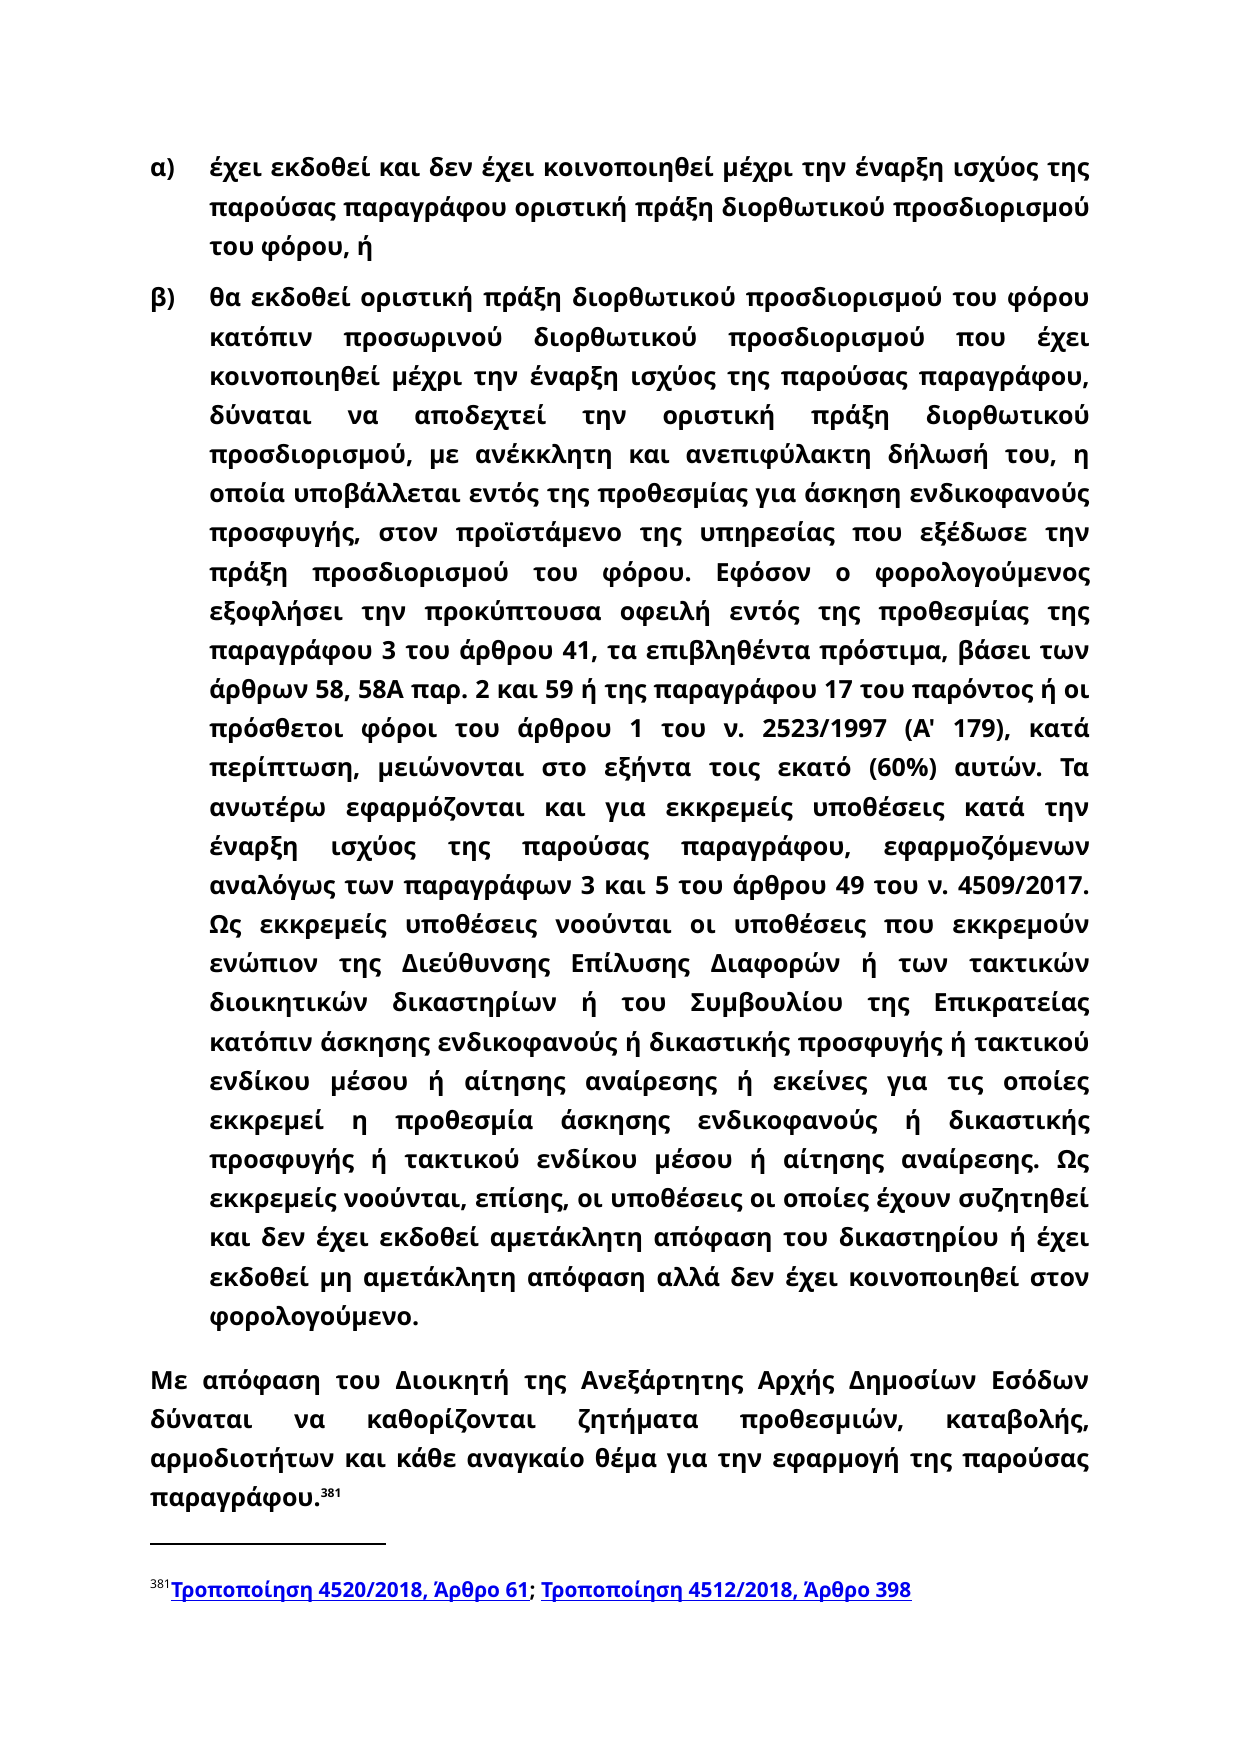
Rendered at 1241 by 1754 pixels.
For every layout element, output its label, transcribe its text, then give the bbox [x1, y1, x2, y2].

list α) έχει εκδοθεί και δεν έχει κοινοποιηθεί μέχρι την έναρξη ισχύος της παρούσας παραγράφου οριστική πράξη διορθωτικού προσδιορισμού του φόρου, ή [150, 150, 1090, 262]
text Τροποποίηση 4520/2018, Άρθρο 61; Τροποποίηση 4512/2018, Άρθρο 398 [150, 1576, 1090, 1604]
text Με απόφαση του Διοικητή της Ανεξάρτητης Αρχής Δημοσίων Εσόδων δύναται να καθορίζονται ζητήματα προθεσμιών, καταβολής, αρμοδιοτήτων και κάθε αναγκαίο θέμα για την εφαρμογή της παρούσας παραγράφου. [150, 1362, 1090, 1514]
list β) θα εκδοθεί οριστική πράξη διορθωτικού προσδιορισμού του φόρου κατόπιν προσωρινού διορθωτικού προσδιορισμού που έχει κοινοποιηθεί μέχρι την έναρξη ισχύος της παρούσας παραγράφου, δύναται να αποδεχτεί την οριστική πράξη διορθωτικού προσδιορισμού, με ανέκκλητη και ανεπιφύλακτη δήλωσή του, η οποία υποβάλλεται εντός της προθεσμίας για άσκηση ενδικοφανούς προσφυγής, στον προϊστάμενο της υπηρεσίας που εξέδωσε την πράξη προσδιορισμού του φόρου. Εφόσον ο φορολογούμενος εξοφλήσει την προκύπτουσα οφειλή εντός της προθεσμίας της παραγράφου 3 του άρθρου 41, τα επιβληθέντα πρόστιμα, βάσει των άρθρων 58, 58Α παρ. 2 και 59 ή της παραγράφου 17 του παρόντος ή οι πρόσθετοι φόροι του άρθρου 1 του ν. 2523/1997 (Α' 179), κατά περίπτωση, μειώνονται στο εξήντα τοις εκατό (60%) αυτών. Τα ανωτέρω εφαρμόζονται και για εκκρεμείς υποθέσεις κατά την έναρξη ισχύος της παρούσας παραγράφου, εφαρμοζόμενων αναλόγως των παραγράφων 3 και 5 του άρθρου 49 του ν. 4509/2017. Ως εκκρεμείς υποθέσεις νοούνται οι υποθέσεις που εκκρεμούν ενώπιον της Διεύθυνσης Επίλυσης Διαφορών ή των τακτικών διοικητικών δικαστηρίων ή του Συμβουλίου της Επικρατείας κατόπιν άσκησης ενδικοφανούς ή δικαστικής προσφυγής ή τακτικού ενδίκου μέσου ή αίτησης αναίρεσης ή εκείνες για τις οποίες εκκρεμεί η προθεσμία άσκησης ενδικοφανούς ή δικαστικής προσφυγής ή τακτικού ενδίκου μέσου ή αίτησης αναίρεσης. Ως εκκρεμείς νοούνται, επίσης, οι υποθέσεις οι οποίες έχουν συζητηθεί και δεν έχει εκδοθεί αμετάκλητη απόφαση του δικαστηρίου ή έχει εκδοθεί μη αμετάκλητη απόφαση αλλά δεν έχει κοινοποιηθεί στον φορολογούμενο. [150, 280, 1090, 1332]
